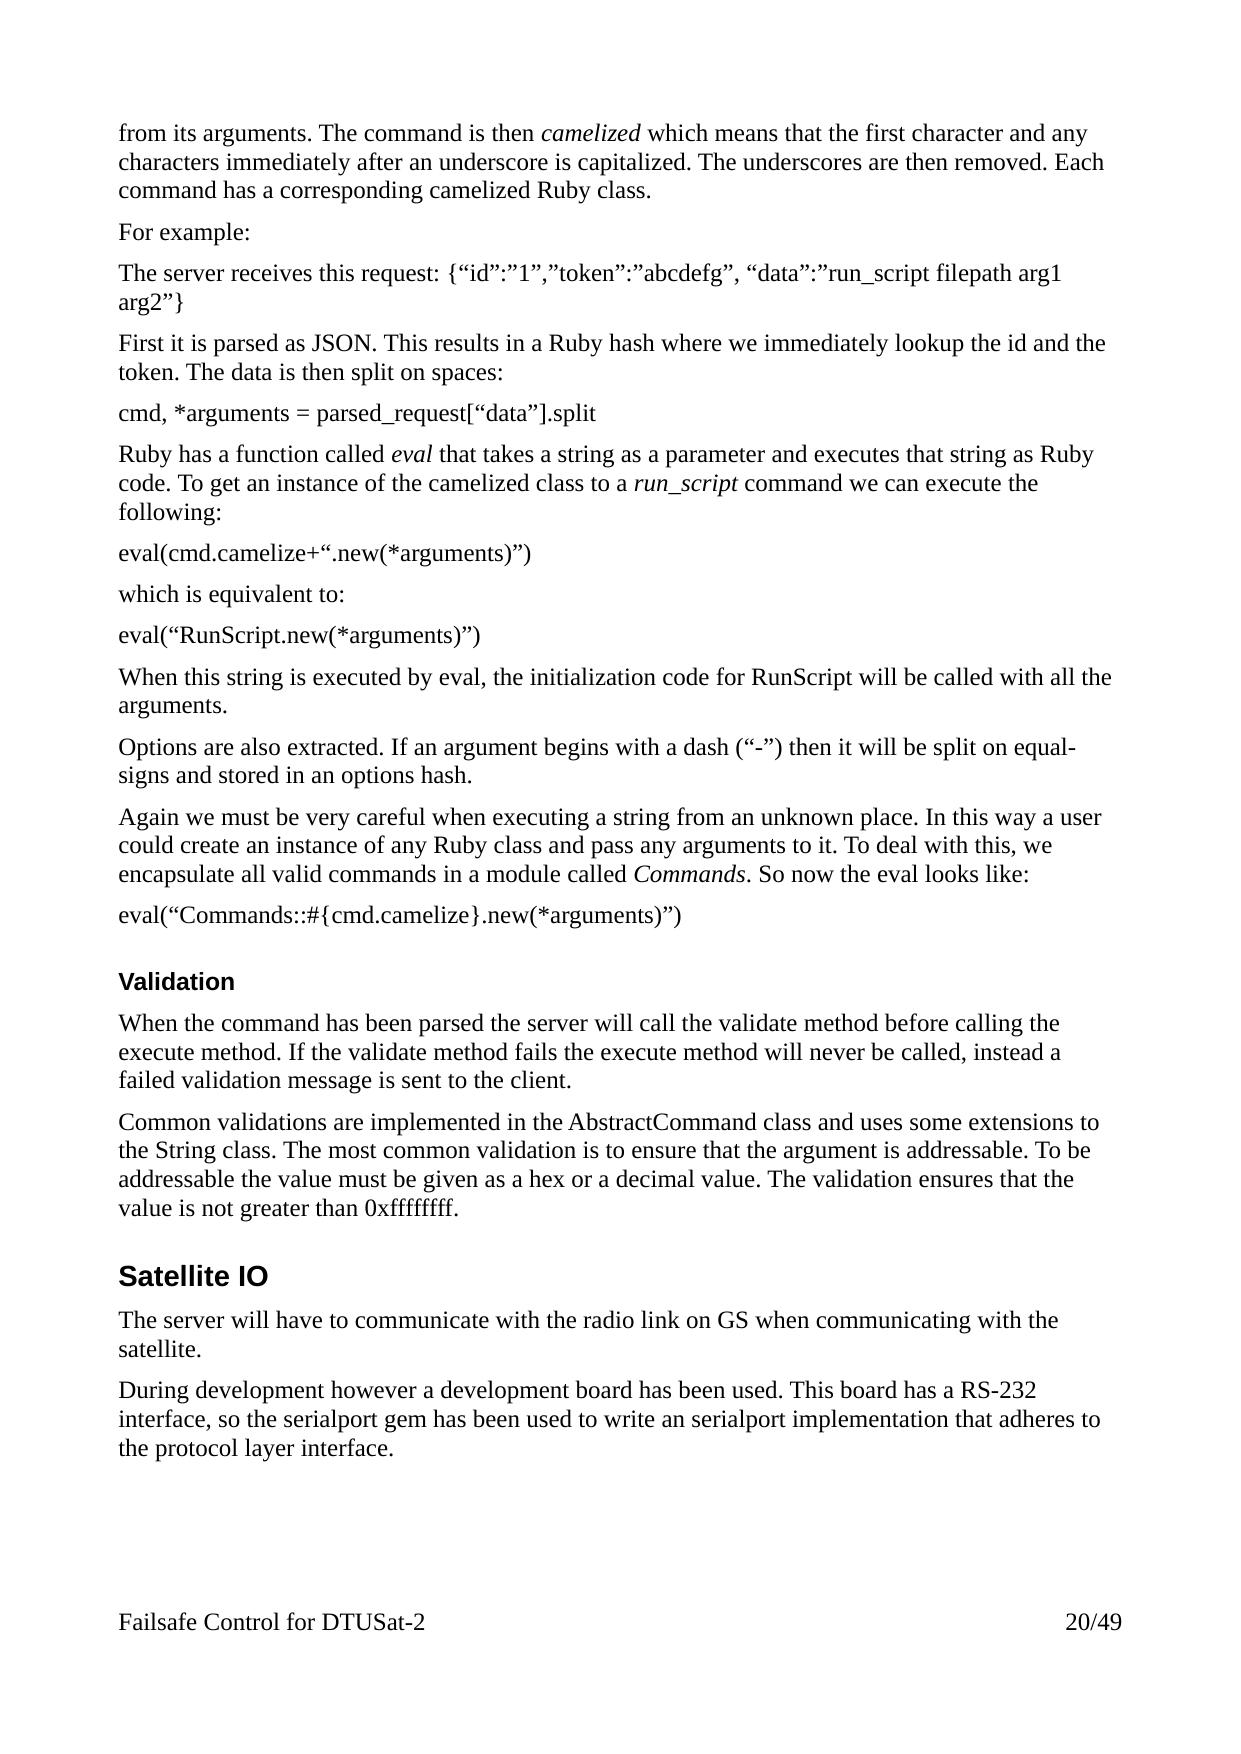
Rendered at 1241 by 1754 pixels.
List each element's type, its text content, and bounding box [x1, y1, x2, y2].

text For example: [118, 217, 1122, 246]
subtitle Satellite IO [118, 1259, 1122, 1293]
text Common validations are implemented in the AbstractCommand class and uses some extensions to the String class. The most common validation is to ensure that the argument is addressable. To be addressable the value must be given as a hex or a decimal value. The validation ensures that the value is not greater than 0xffffffff. [118, 1107, 1122, 1222]
text which is equivalent to: [118, 579, 1122, 608]
text eval(“Commands::#{cmd.camelize}.new(*arguments)”) [118, 901, 1122, 929]
text The server receives this request: {“id”:”1”,”token”:”abcdefg”, “data”:”run_script filepath arg1 arg2”} [118, 258, 1122, 316]
text Ruby has a function called eval that takes a string as a parameter and executes that string as Ruby code. To get an instance of the camelized class to a run_script command we can execute the following: [118, 439, 1122, 526]
text eval(“RunScript.new(*arguments)”) [118, 621, 1122, 649]
text When this string is executed by eval, the initialization code for RunScript will be called with all the arguments. [118, 662, 1122, 719]
subtitle Validation [118, 967, 1122, 995]
text Again we must be very careful when executing a string from an unknown place. In this way a user could create an instance of any Ruby class and pass any arguments to it. To deal with this, we encapsulate all valid commands in a module called Commands. So now the eval looks like: [118, 802, 1122, 888]
text Options are also extracted. If an argument begins with a dash (“-”) then it will be split on equal-signs and stored in an options hash. [118, 732, 1122, 789]
text eval(cmd.camelize+“.new(*arguments)”) [118, 538, 1122, 567]
text The server will have to communicate with the radio link on GS when communicating with the satellite. [118, 1305, 1122, 1363]
text First it is parsed as JSON. This results in a Ruby hash where we immediately lookup the id and the token. The data is then split on spaces: [118, 328, 1122, 386]
text cmd, *arguments = parsed_request[“data”].split [118, 398, 1122, 427]
text When the command has been parsed the server will call the validate method before calling the execute method. If the validate method fails the execute method will never be called, instead a failed validation message is sent to the client. [118, 1008, 1122, 1094]
text During development however a development board has been used. This board has a RS-232 interface, so the serialport gem has been used to write an serialport implementation that adheres to the protocol layer interface. [118, 1375, 1122, 1461]
text from its arguments. The command is then camelized which means that the first character and any characters immediately after an underscore is capitalized. The underscores are then removed. Each command has a corresponding camelized Ruby class. [118, 118, 1122, 204]
